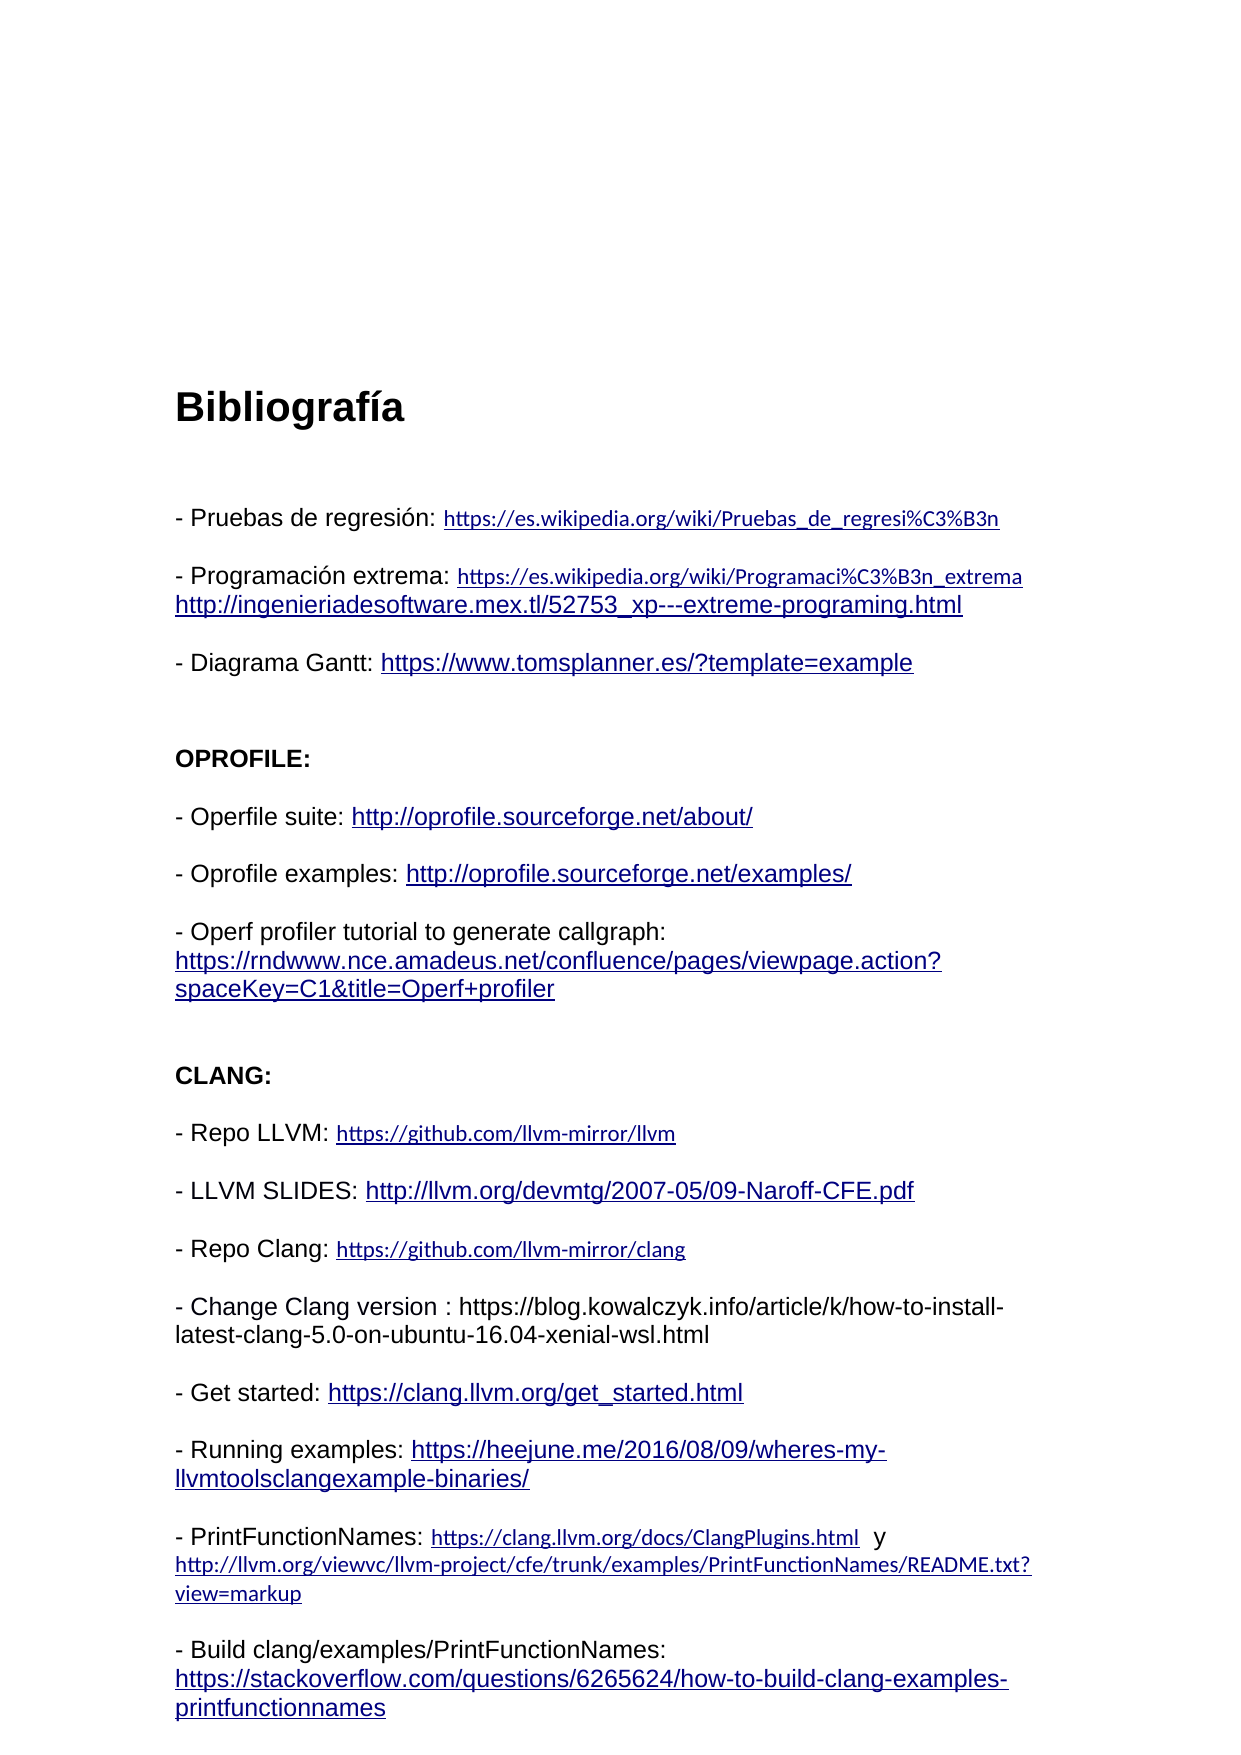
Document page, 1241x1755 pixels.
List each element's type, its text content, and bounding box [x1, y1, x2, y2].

text http://ingenieriadesoftware.mex.tl/52753_xp---extreme-programing.html [175, 591, 1065, 619]
text - Running examples: https://heejune.me/2016/08/09/wheres-my-llvmtoolsclangexample-binaries/ [175, 1435, 1065, 1493]
text - Diagrama Gantt: https://www.tomsplanner.es/?template=example [175, 648, 1065, 677]
text - Programación extrema: https://es.wikipedia.org/wiki/Programaci%C3%B3n_extrema [175, 561, 1065, 591]
text OPROFILE: [175, 744, 1065, 773]
text - LLVM SLIDES: http://llvm.org/devmtg/2007-05/09-Naroff-CFE.pdf [175, 1176, 1065, 1205]
text - Operf profiler tutorial to generate callgraph: https://rndwww.nce.amadeus.net/confluence/pages/viewpage.action?spaceKey=C1&title=Operf+profiler [175, 917, 1065, 1003]
text - Oprofile examples: http://oprofile.sourceforge.net/examples/ [175, 859, 1065, 888]
text Bibliografía [175, 383, 1065, 431]
text - Build clang/examples/PrintFunctionNames: https://stackoverflow.com/questions/6265624/how-to-build-clang-examples-printfunctionnames [175, 1635, 1065, 1722]
text - Change Clang version : https://blog.kowalczyk.info/article/k/how-to-install-latest-clang-5.0-on-ubuntu-16.04-xenial-wsl.html [175, 1291, 1065, 1349]
text - Get started: https://clang.llvm.org/get_started.html [175, 1378, 1065, 1406]
text - PrintFunctionNames: https://clang.llvm.org/docs/ClangPlugins.html y http://llvm.org/viewvc/llvm-project/cfe/trunk/examples/PrintFunctionNames/README.txt?view=markup [175, 1521, 1065, 1607]
text - Repo LLVM: https://github.com/llvm-mirror/llvm [175, 1118, 1065, 1147]
text - Repo Clang: https://github.com/llvm-mirror/clang [175, 1233, 1065, 1263]
text - Operfile suite: http://oprofile.sourceforge.net/about/ [175, 802, 1065, 831]
text - Pruebas de regresión: https://es.wikipedia.org/wiki/Pruebas_de_regresi%C3%B3n [175, 503, 1065, 533]
text CLANG: [175, 1061, 1065, 1089]
